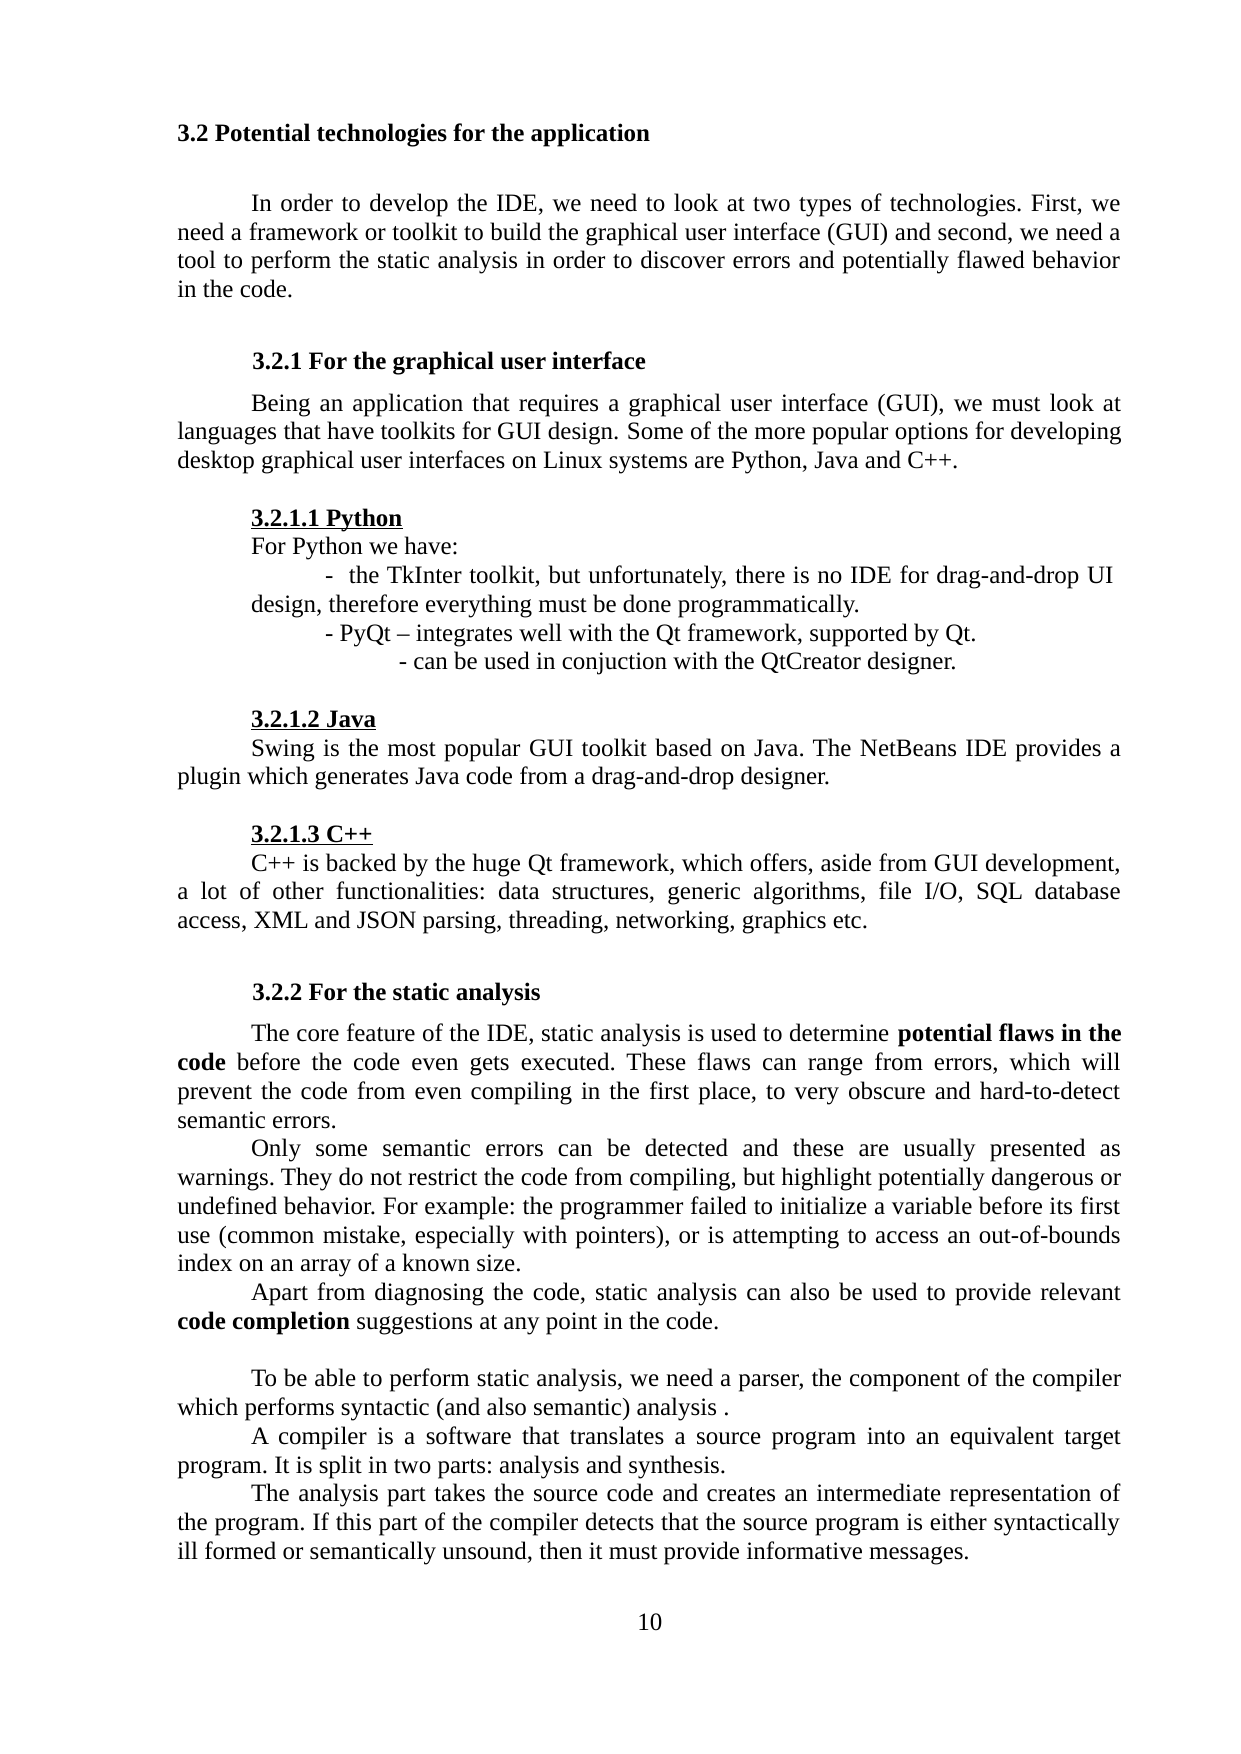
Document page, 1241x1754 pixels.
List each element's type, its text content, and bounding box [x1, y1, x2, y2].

text - can be used in conjuction with the QtCreator designer. [177, 646, 1122, 675]
text To be able to perform static analysis, we need a parser, the component of the compiler which performs syntactic (and also semantic) analysis . [177, 1363, 1122, 1421]
text Only some semantic errors can be detected and these are usually presented as warnings. They do not restrict the code from compiling, but highlight potentially dangerous or undefined behavior. For example: the programmer failed to initialize a variable before its first use (common mistake, especially with pointers), or is attempting to access an out-of-bounds index on an array of a known size. [177, 1133, 1122, 1277]
text For Python we have: [177, 531, 1122, 560]
subtitle 3.2 Potential technologies for the application [177, 118, 1122, 147]
text The analysis part takes the source code and creates an intermediate representation of the program. If this part of the compiler detects that the source program is either syntactically ill formed or semantically unsound, then it must provide informative messages. [177, 1478, 1122, 1565]
text C++ is backed by the huge Qt framework, which offers, aside from GUI development, a lot of other functionalities: data structures, generic algorithms, file I/O, SQL database access, XML and JSON parsing, threading, networking, graphics etc. [177, 848, 1122, 934]
subtitle 3.2.2 For the static analysis [177, 977, 1122, 1006]
text In order to develop the IDE, we need to look at two types of technologies. First, we need a framework or toolkit to build the graphical user interface (GUI) and second, we need a tool to perform the static analysis in order to discover errors and potentially flawed behavior in the code. [177, 188, 1122, 303]
text - the TkInter toolkit, but unfortunately, there is no IDE for drag-and-drop UI design, therefore everything must be done programmatically. [177, 560, 1122, 618]
subtitle 3.2.1.2 Java [177, 704, 1122, 733]
text Apart from diagnosing the code, static analysis can also be used to provide relevant code completion suggestions at any point in the code. [177, 1277, 1122, 1335]
text Being an application that requires a graphical user interface (GUI), we must look at languages that have toolkits for GUI design. Some of the more popular options for developing desktop graphical user interfaces on Linux systems are Python, Java and C++. [177, 388, 1122, 474]
text The core feature of the IDE, static analysis is used to determine potential flaws in the code before the code even gets executed. These flaws can range from errors, which will prevent the code from even compiling in the first place, to very obscure and hard-to-detect semantic errors. [177, 1018, 1122, 1133]
text - PyQt – integrates well with the Qt framework, supported by Qt. [177, 618, 1122, 646]
text Swing is the most popular GUI toolkit based on Java. The NetBeans IDE provides a plugin which generates Java code from a drag-and-drop designer. [177, 733, 1122, 790]
text A compiler is a software that translates a source program into an equivalent target program. It is split in two parts: analysis and synthesis. [177, 1421, 1122, 1478]
subtitle 3.2.1.1 Python [177, 503, 1122, 531]
subtitle 3.2.1 For the graphical user interface [177, 346, 1122, 375]
text 3.2.1.3 C++ [177, 819, 1122, 848]
